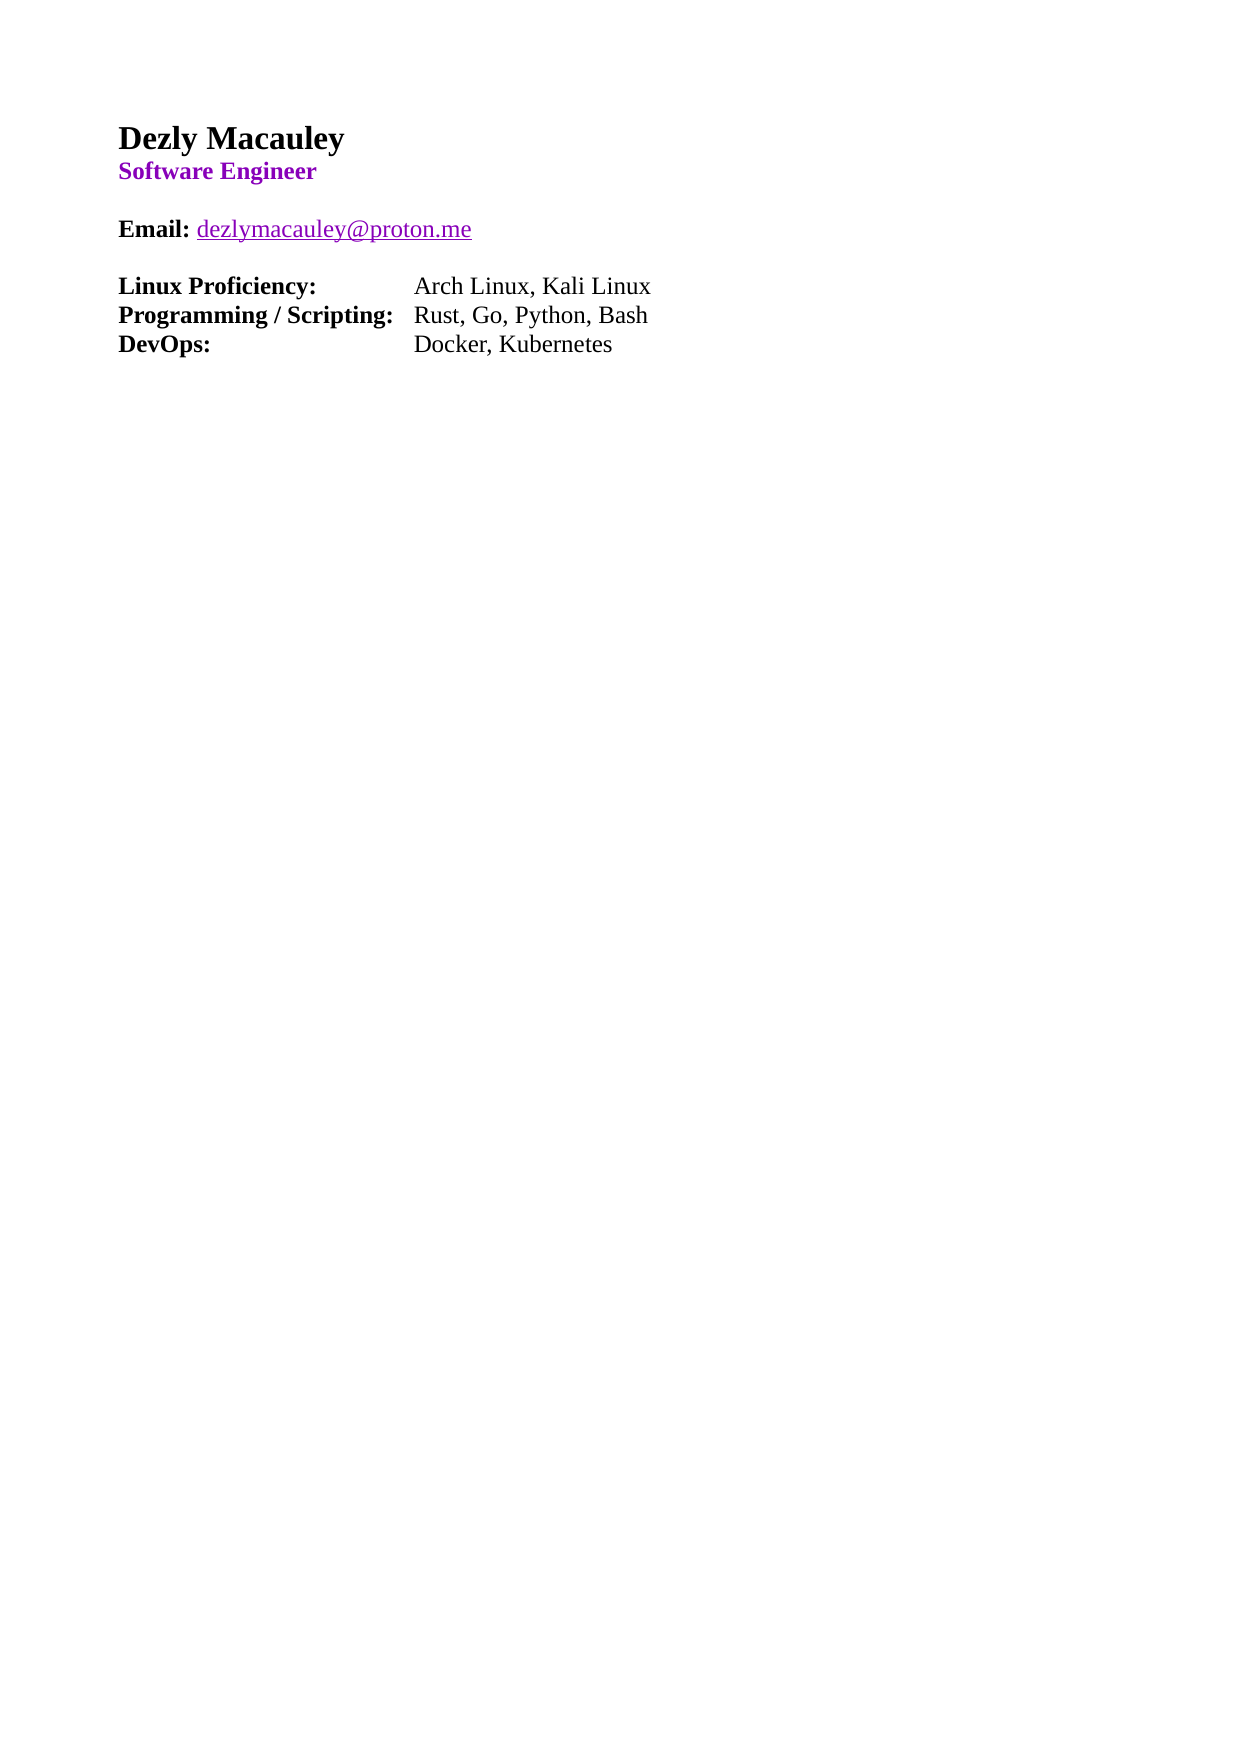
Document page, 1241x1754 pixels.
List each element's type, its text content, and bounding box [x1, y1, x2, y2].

text Programming / Scripting: Rust, Go, Python, Bash [118, 300, 1122, 329]
text Software Engineer [118, 156, 1122, 185]
text Linux Proficiency: Arch Linux, Kali Linux [118, 271, 1122, 300]
text Dezly Macauley [118, 118, 1122, 156]
text DevOps: Docker, Kubernetes [118, 329, 1122, 358]
text Email: dezlymacauley@proton.me [118, 214, 1122, 243]
